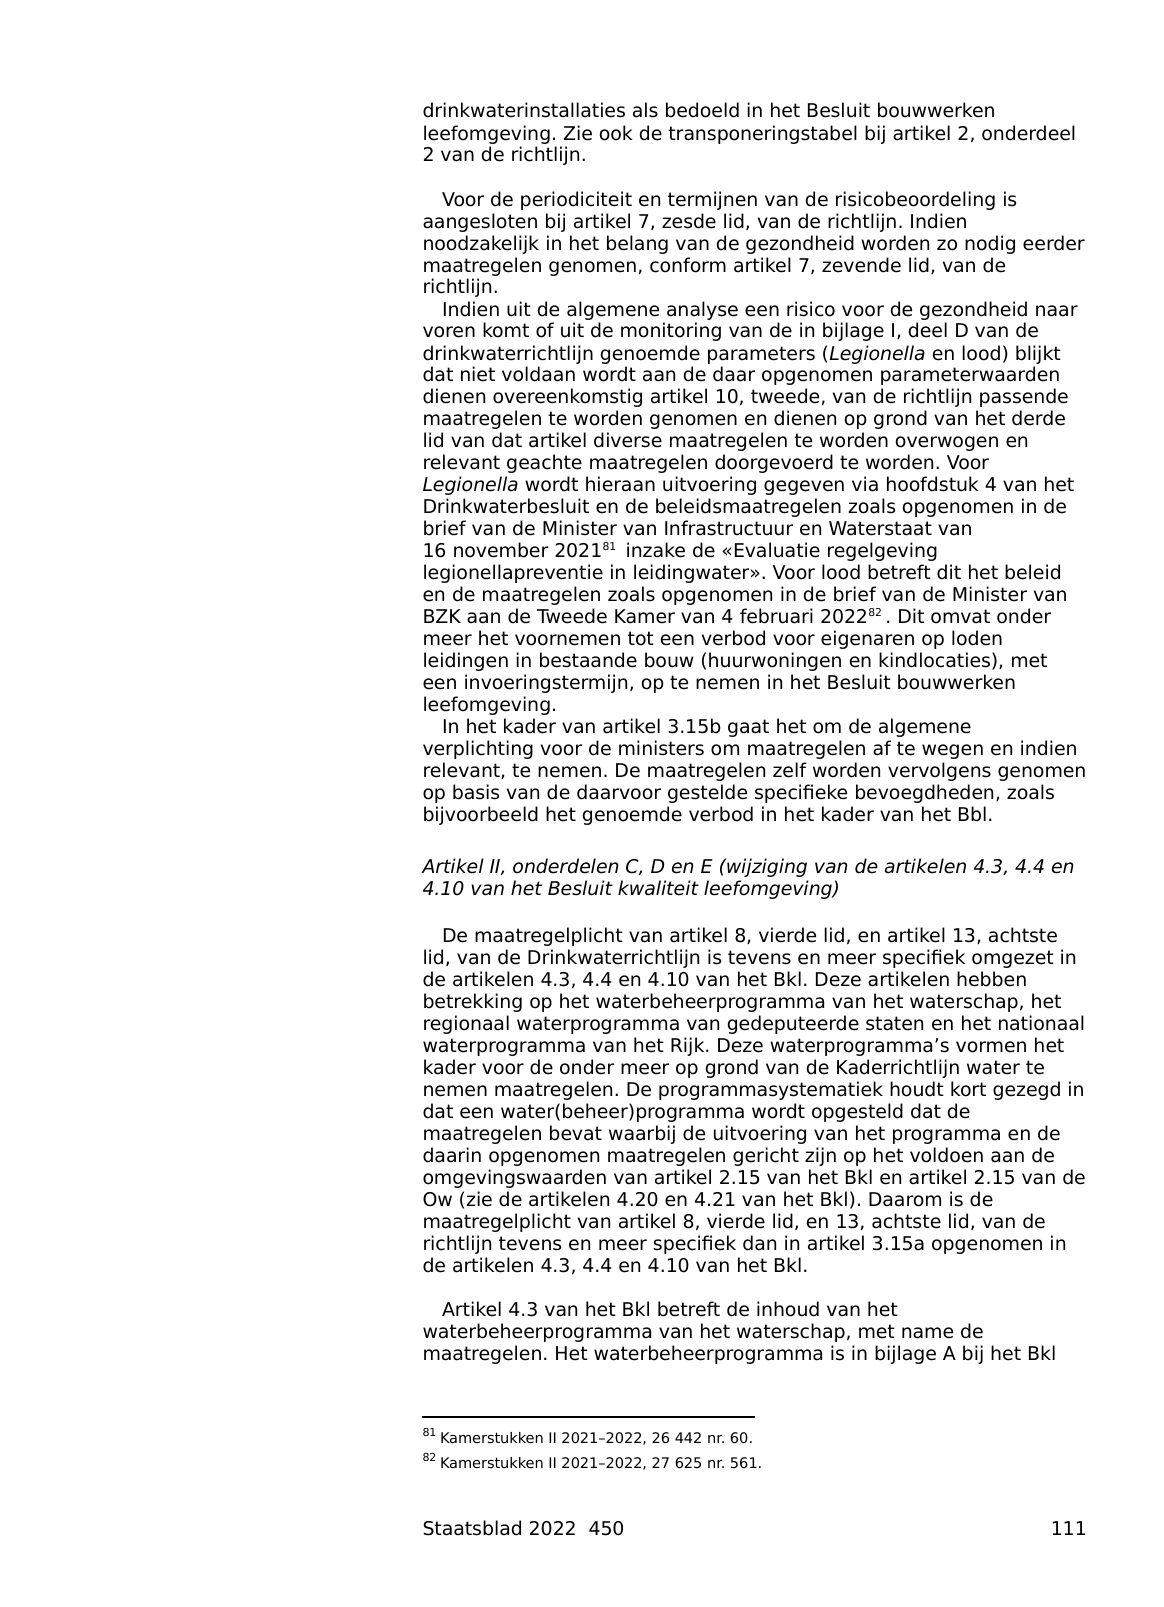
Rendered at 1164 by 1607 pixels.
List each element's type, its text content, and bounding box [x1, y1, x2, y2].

text In het kader van artikel 3.15b gaat het om de algemene verplichting voor de ministers om maatregelen af te wegen en indien relevant, te nemen. De maatregelen zelf worden vervolgens genomen op basis van de daarvoor gestelde specifieke bevoegdheden, zoals bijvoorbeeld het genoemde verbod in het kader van het Bbl. [422, 716, 1087, 826]
text Artikel 4.3 van het Bkl betreft de inhoud van het waterbeheerprogramma van het waterschap, met name de maatregelen. Het waterbeheerprogramma is in bijlage A bij het Bkl [422, 1299, 1087, 1365]
subtitle Artikel II, onderdelen C, D en E (wijziging van de artikelen 4.3, 4.4 en 4.10 van het Besluit kwaliteit leefomgeving) [422, 856, 1087, 900]
text De maatregelplicht van artikel 8, vierde lid, en artikel 13, achtste lid, van de Drinkwaterrichtlijn is tevens en meer specifiek omgezet in de artikelen 4.3, 4.4 en 4.10 van het Bkl. Deze artikelen hebben betrekking op het waterbeheerprogramma van het waterschap, het regionaal waterprogramma van gedeputeerde staten en het nationaal waterprogramma van het Rijk. Deze waterprogramma’s vormen het kader voor de onder meer op grond van de Kaderrichtlijn water te nemen maatregelen. De programmasystematiek houdt kort gezegd in dat een water(beheer)programma wordt opgesteld dat de maatregelen bevat waarbij de uitvoering van het programma en de daarin opgenomen maatregelen gericht zijn op het voldoen aan de omgevingswaarden van artikel 2.15 van het Bkl en artikel 2.15 van de Ow (zie de artikelen 4.20 en 4.21 van het Bkl). Daarom is de maatregelplicht van artikel 8, vierde lid, en 13, achtste lid, van de richtlijn tevens en meer specifiek dan in artikel 3.15a opgenomen in de artikelen 4.3, 4.4 en 4.10 van het Bkl. [422, 925, 1087, 1277]
text Kamerstukken II 2021–2022, 27 625 nr. 561. [422, 1451, 1087, 1473]
text Kamerstukken II 2021–2022, 26 442 nr. 60. [422, 1426, 1087, 1448]
text Indien uit de algemene analyse een risico voor de gezondheid naar voren komt of uit de monitoring van de in bijlage I, deel D van de drinkwaterrichtlijn genoemde parameters (Legionella en lood) blijkt dat niet voldaan wordt aan de daar opgenomen parameterwaarden dienen overeenkomstig artikel 10, tweede, van de richtlijn passende maatregelen te worden genomen en dienen op grond van het derde lid van dat artikel diverse maatregelen te worden overwogen en relevant geachte maatregelen doorgevoerd te worden. Voor Legionella wordt hieraan uitvoering gegeven via hoofdstuk 4 van het Drinkwaterbesluit en de beleidsmaatregelen zoals opgenomen in de brief van de Minister van Infrastructuur en Waterstaat van 16 november 2021 inzake de «Evaluatie regelgeving legionellapreventie in leidingwater». Voor lood betreft dit het beleid en de maatregelen zoals opgenomen in de brief van de Minister van BZK aan de Tweede Kamer van 4 februari 2022. Dit omvat onder meer het voornemen tot een verbod voor eigenaren op loden leidingen in bestaande bouw (huurwoningen en kindlocaties), met een invoeringstermijn, op te nemen in het Besluit bouwwerken leefomgeving. [422, 298, 1087, 716]
text drinkwaterinstallaties als bedoeld in het Besluit bouwwerken leefomgeving. Zie ook de transponeringstabel bij artikel 2, onderdeel 2 van de richtlijn. [422, 100, 1087, 166]
text Voor de periodiciteit en termijnen van de risicobeoordeling is aangesloten bij artikel 7, zesde lid, van de richtlijn. Indien noodzakelijk in het belang van de gezondheid worden zo nodig eerder maatregelen genomen, conform artikel 7, zevende lid, van de richtlijn. [422, 188, 1087, 298]
